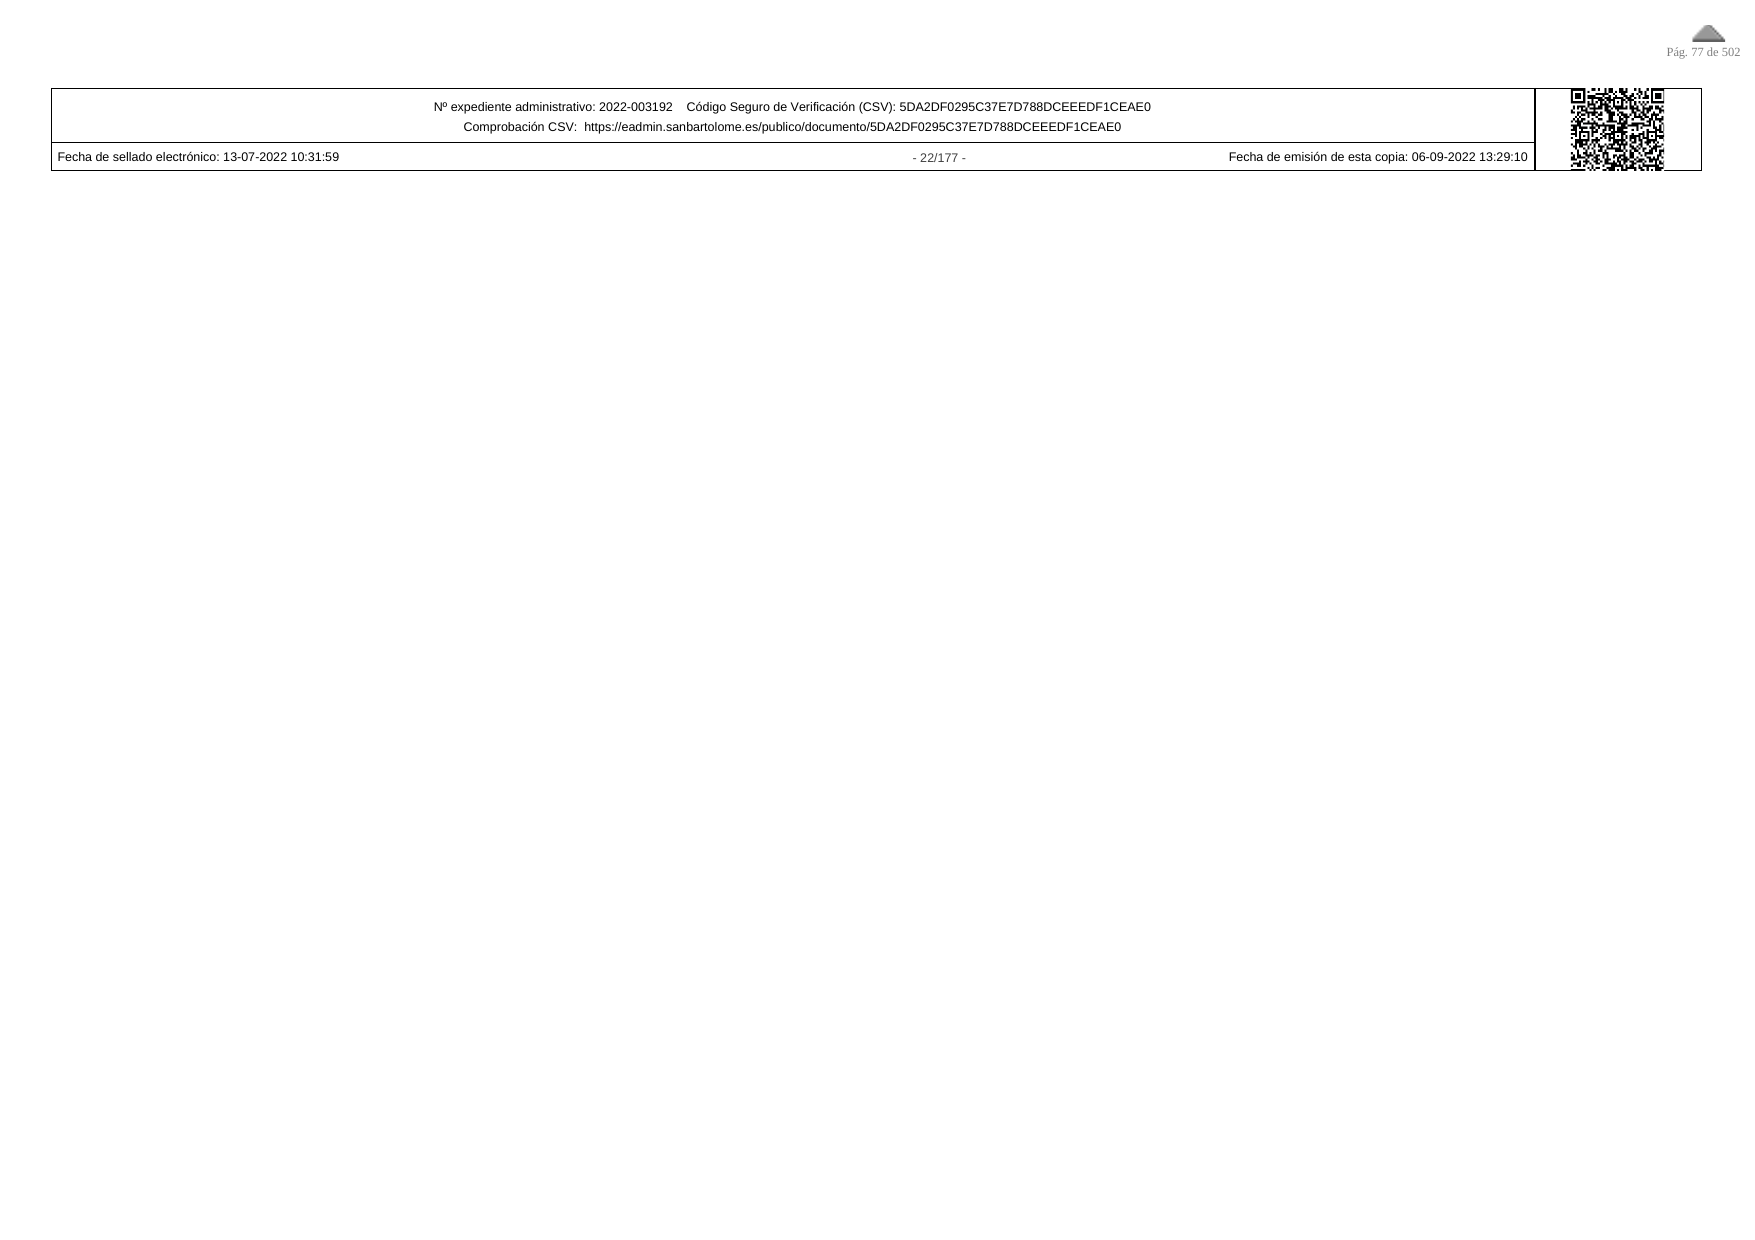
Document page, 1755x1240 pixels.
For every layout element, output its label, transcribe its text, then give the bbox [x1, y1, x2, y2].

picture [1570, 88, 1665, 171]
table_cell Fecha de sellado electrónico: 13-07-2022 10:31:59 - 22/177 - Fecha de emisión de esta copia: 06-09-2022 13:29:10 [52, 143, 1534, 170]
table_header [1665, 89, 1701, 170]
table_header [1536, 89, 1570, 170]
table_cell Nº expediente administrativo: 2022-003192 Código Seguro de Verificación (CSV): 5DA2DF0295C37E7D788DCEEEDF1CEAE0 Comprobación CSV: https://eadmin.sanbartolome.es/publico/documento/5DA2DF0295C37E7D788DCEEEDF1CEAE0 [52, 89, 1534, 142]
picture [1691, 25, 1726, 42]
